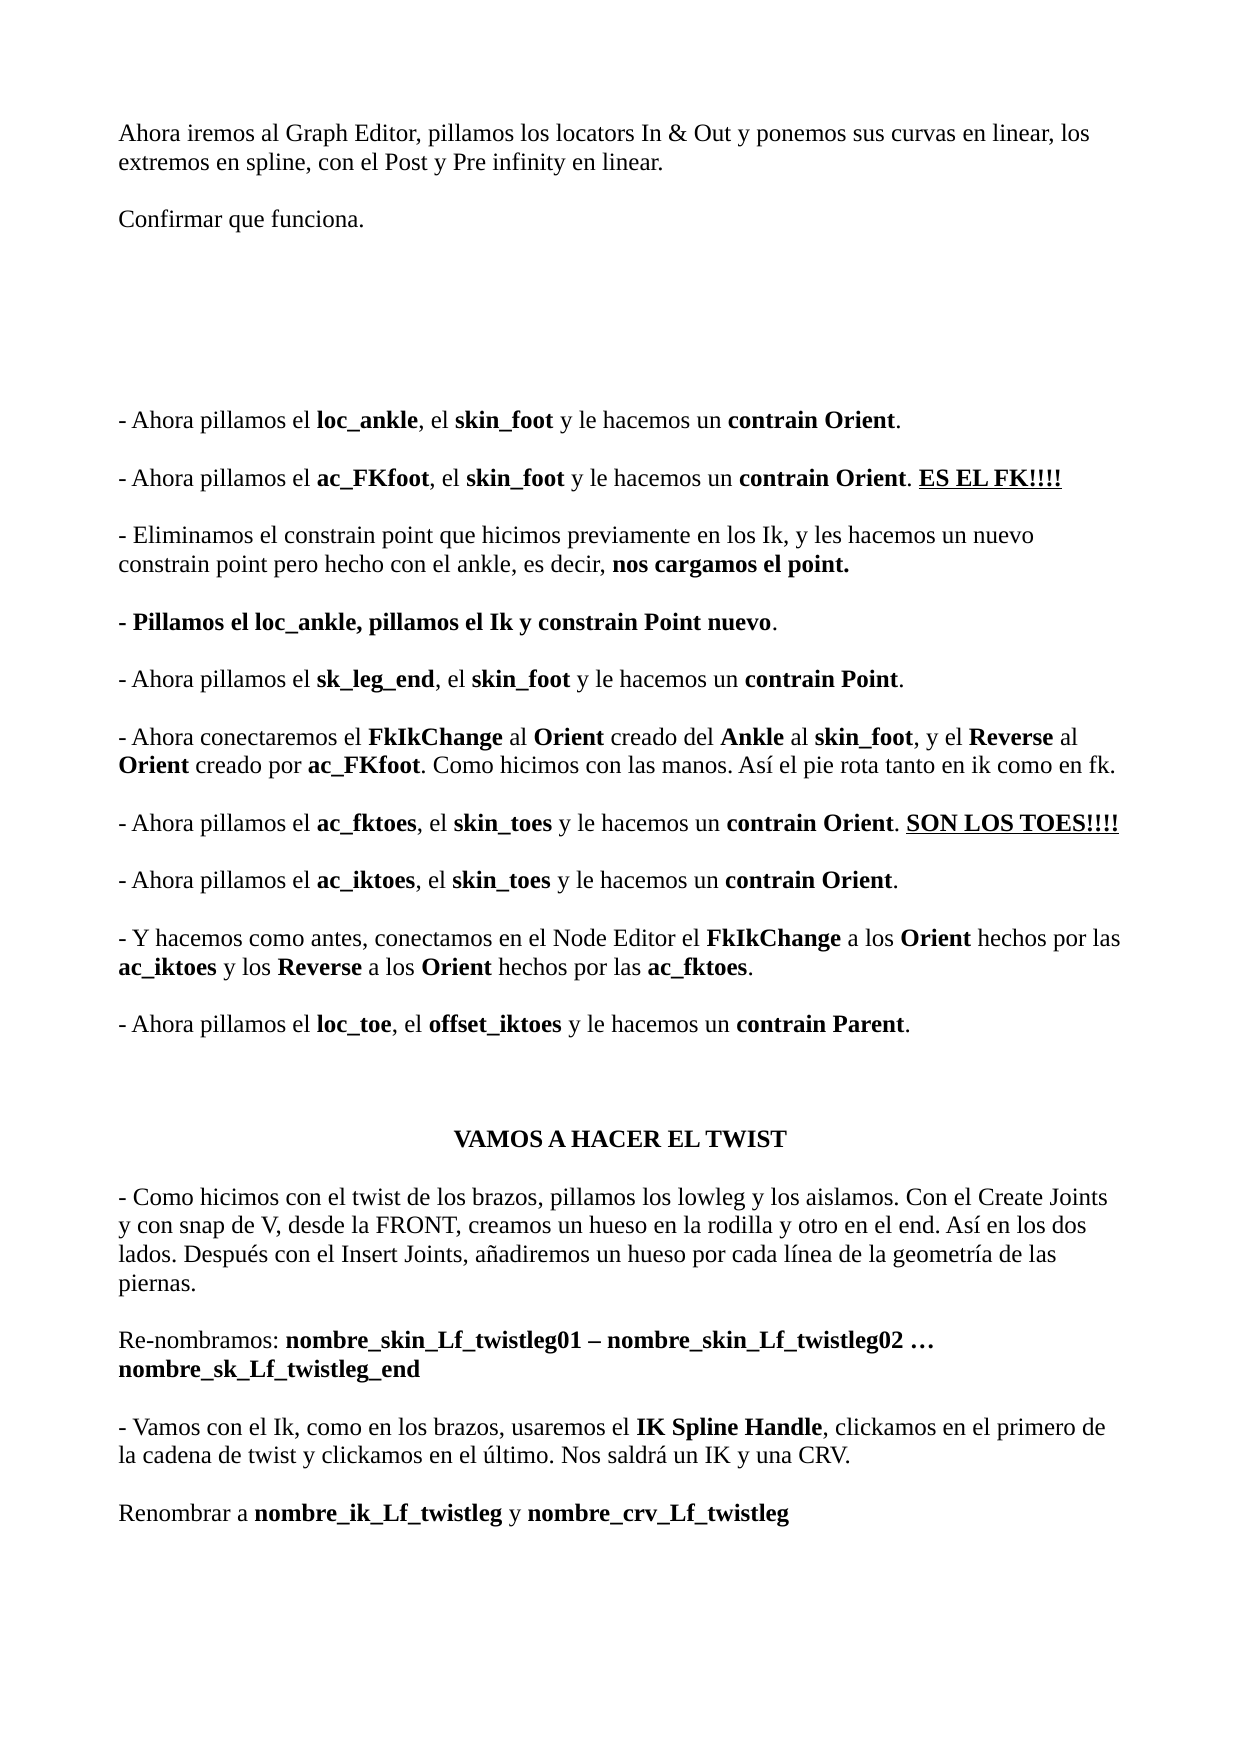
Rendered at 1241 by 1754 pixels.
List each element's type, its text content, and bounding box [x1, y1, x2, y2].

text VAMOS A HACER EL TWIST [118, 1124, 1122, 1153]
text - Como hicimos con el twist de los brazos, pillamos los lowleg y los aislamos. Con el Create Joints y con snap de V, desde la FRONT, creamos un hueso en la rodilla y otro en el end. Así en los dos lados. Después con el Insert Joints, añadiremos un hueso por cada línea de la geometría de las piernas. [118, 1182, 1122, 1297]
text - Y hacemos como antes, conectamos en el Node Editor el FkIkChange a los Orient hechos por las ac_iktoes y los Reverse a los Orient hechos por las ac_fktoes. [118, 923, 1122, 981]
text - Ahora pillamos el ac_iktoes, el skin_toes y le hacemos un contrain Orient. [118, 866, 1122, 894]
text - Ahora pillamos el sk_leg_end, el skin_foot y le hacemos un contrain Point. [118, 664, 1122, 693]
text - Pillamos el loc_ankle, pillamos el Ik y constrain Point nuevo. [118, 607, 1122, 636]
text Confirmar que funciona. [118, 204, 1122, 233]
text Renombrar a nombre_ik_Lf_twistleg y nombre_crv_Lf_twistleg [118, 1498, 1122, 1527]
text - Vamos con el Ik, como en los brazos, usaremos el IK Spline Handle, clickamos en el primero de la cadena de twist y clickamos en el último. Nos saldrá un IK y una CRV. [118, 1412, 1122, 1469]
text Ahora iremos al Graph Editor, pillamos los locators In & Out y ponemos sus curvas en linear, los extremos en spline, con el Post y Pre infinity en linear. [118, 118, 1122, 176]
text - Ahora pillamos el loc_toe, el offset_iktoes y le hacemos un contrain Parent. [118, 1009, 1122, 1038]
text - Ahora pillamos el ac_fktoes, el skin_toes y le hacemos un contrain Orient. SON LOS TOES!!!! [118, 808, 1122, 837]
text - Ahora pillamos el ac_FKfoot, el skin_foot y le hacemos un contrain Orient. ES EL FK!!!! [118, 463, 1122, 492]
text - Ahora conectaremos el FkIkChange al Orient creado del Ankle al skin_foot, y el Reverse al Orient creado por ac_FKfoot. Como hicimos con las manos. Así el pie rota tanto en ik como en fk. [118, 722, 1122, 779]
text - Ahora pillamos el loc_ankle, el skin_foot y le hacemos un contrain Orient. [118, 406, 1122, 434]
text - Eliminamos el constrain point que hicimos previamente en los Ik, y les hacemos un nuevo constrain point pero hecho con el ankle, es decir, nos cargamos el point. [118, 521, 1122, 578]
text Re-nombramos: nombre_skin_Lf_twistleg01 – nombre_skin_Lf_twistleg02 … nombre_sk_Lf_twistleg_end [118, 1326, 1122, 1383]
